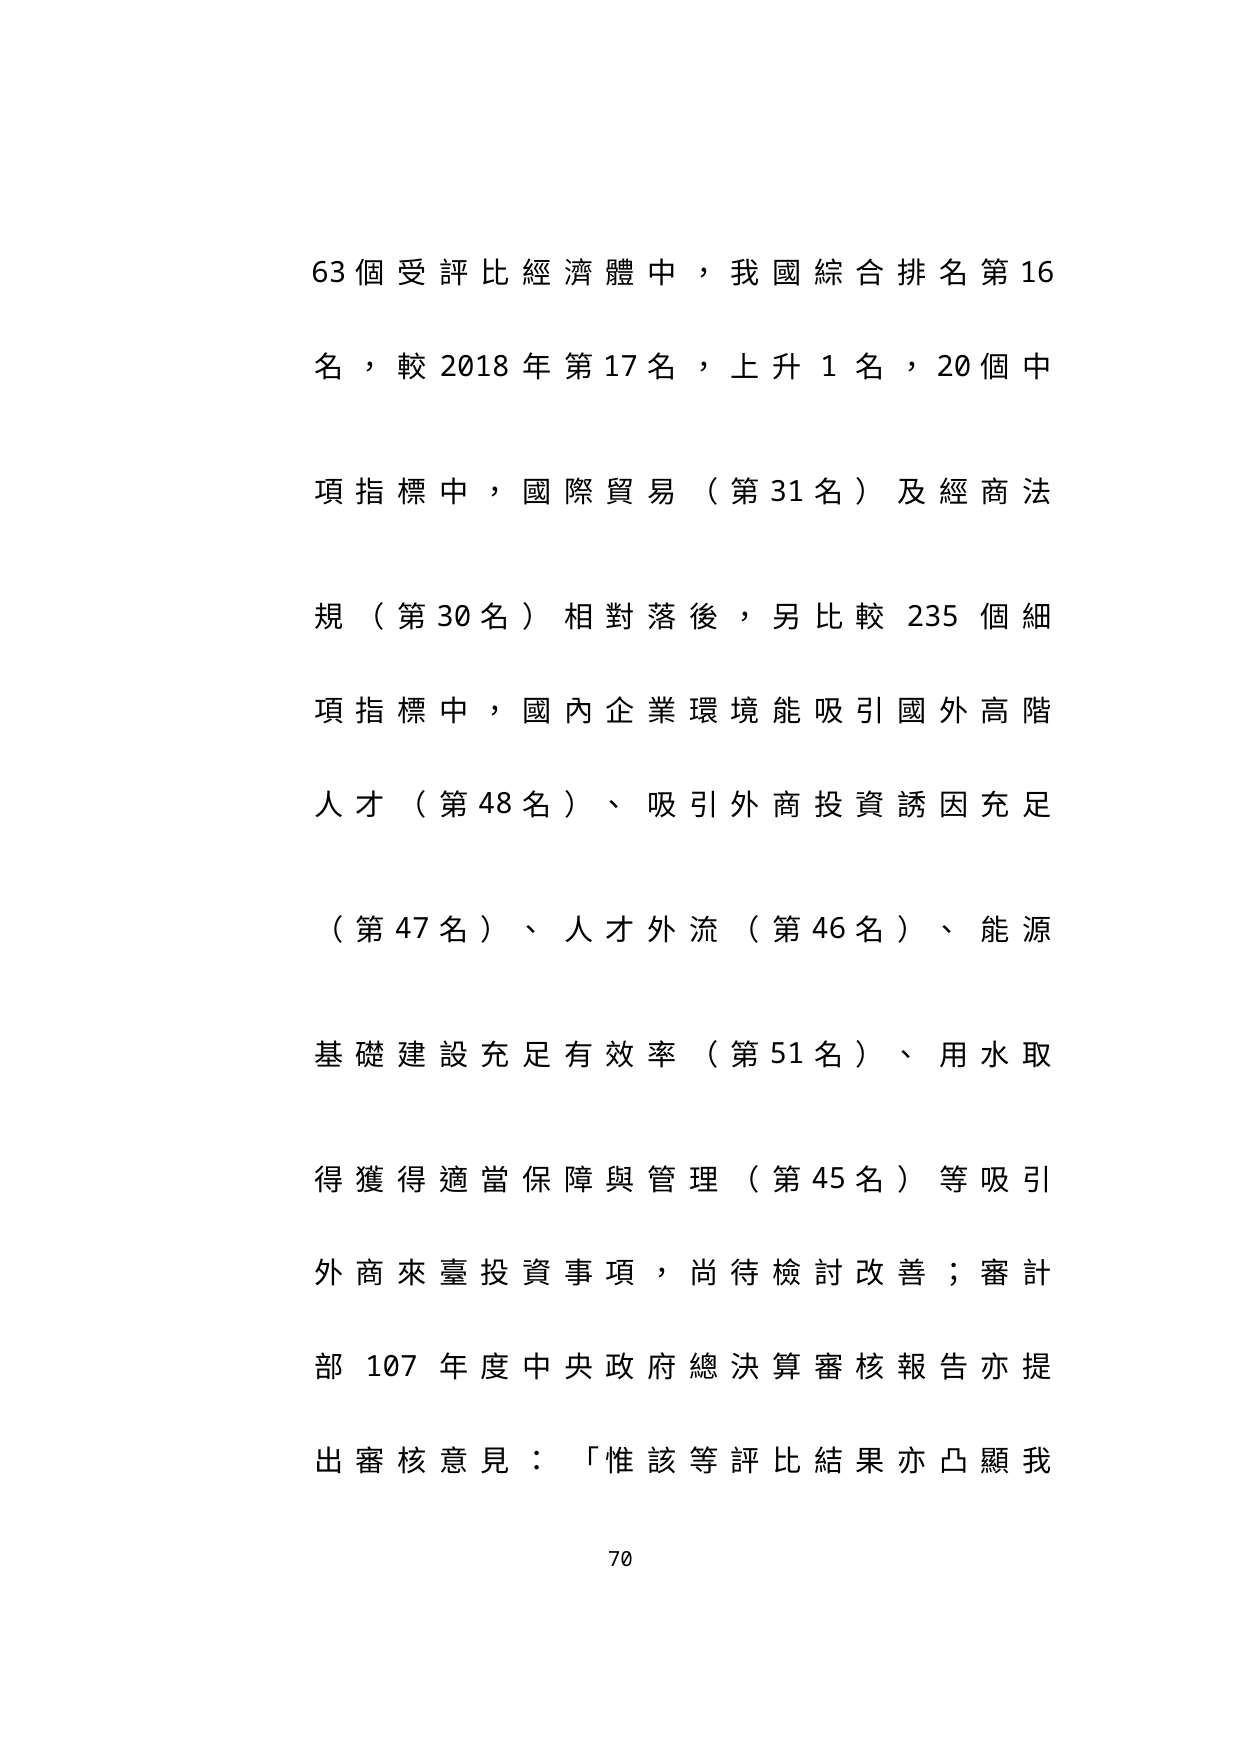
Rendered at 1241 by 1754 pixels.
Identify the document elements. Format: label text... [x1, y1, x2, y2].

text 63個受評比經濟體中，我國綜合排名第16名，較2018年第17名，上升1名，20個中項指標中，國際貿易（第31名）及經商法規（第30名）相對落後，另比較235個細項指標中，國內企業環境能吸引國外高階人才（第48名）、吸引外商投資誘因充足（第47名）、人才外流（第46名）、能源基礎建設充足有效率（第51名）、用水取得獲得適當保障與管理（第45名）等吸引外商來臺投資事項，尚待檢討改善；審計部107年度中央政府總決算審核報告亦提出審核意見：「惟該等評比結果亦凸顯我 [271, 229, 1058, 1479]
